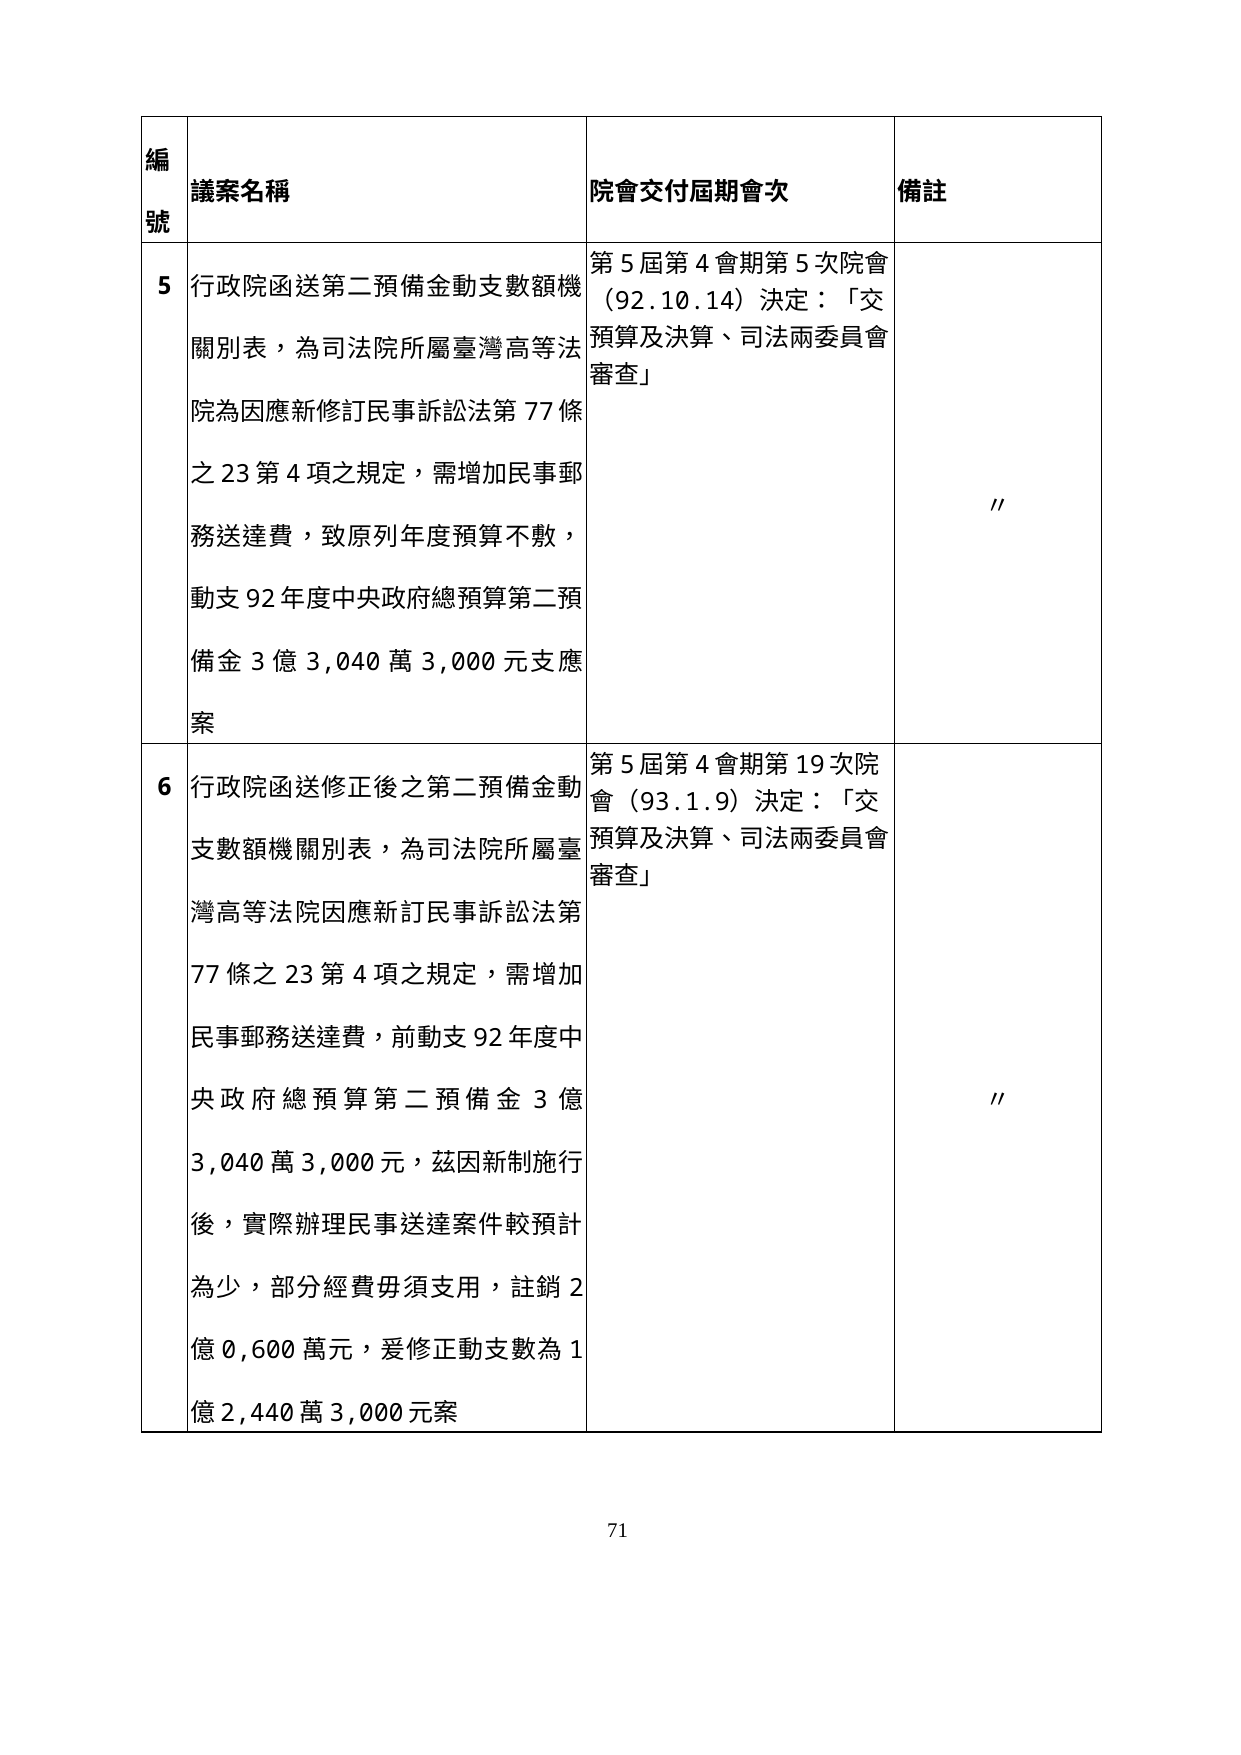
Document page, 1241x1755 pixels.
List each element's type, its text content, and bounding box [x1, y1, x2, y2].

table_cell 6 [142, 744, 187, 1431]
table_cell 第5屆第4會期第5次院會（92.10.14）決定：「交預算及決算、司法兩委員會審查」 [587, 243, 894, 743]
table_cell 〃 [895, 243, 1101, 743]
table_cell 〃 [895, 744, 1101, 1431]
table_header 備註 [895, 117, 1101, 242]
table_cell 行政院函送修正後之第二預備金動支數額機關別表，為司法院所屬臺灣高等法院因應新訂民事訴訟法第77條之23第4項之規定，需增加民事郵務送達費，前動支92年度中央政府總預算第二預備金3億3,040萬3,000元，茲因新制施行後，實際辦理民事送達案件較預計為少，部分經費毋須支用，註銷2億0,600萬元，爰修正動支數為1億2,440萬3,000元案 [188, 744, 586, 1431]
table_header 院會交付屆期會次 [587, 117, 894, 242]
table_cell 第5屆第4會期第19次院會（93.1.9）決定：「交預算及決算、司法兩委員會審查」 [587, 744, 894, 1431]
table_cell 行政院函送第二預備金動支數額機關別表，為司法院所屬臺灣高等法院為因應新修訂民事訴訟法第77條之23第4項之規定，需增加民事郵務送達費，致原列年度預算不敷，動支92年度中央政府總預算第二預備金3億3,040萬3,000元支應案 [188, 243, 586, 743]
table_cell 5 [142, 243, 187, 743]
table_header 編號 [142, 117, 187, 242]
table_header 議案名稱 [188, 117, 586, 242]
